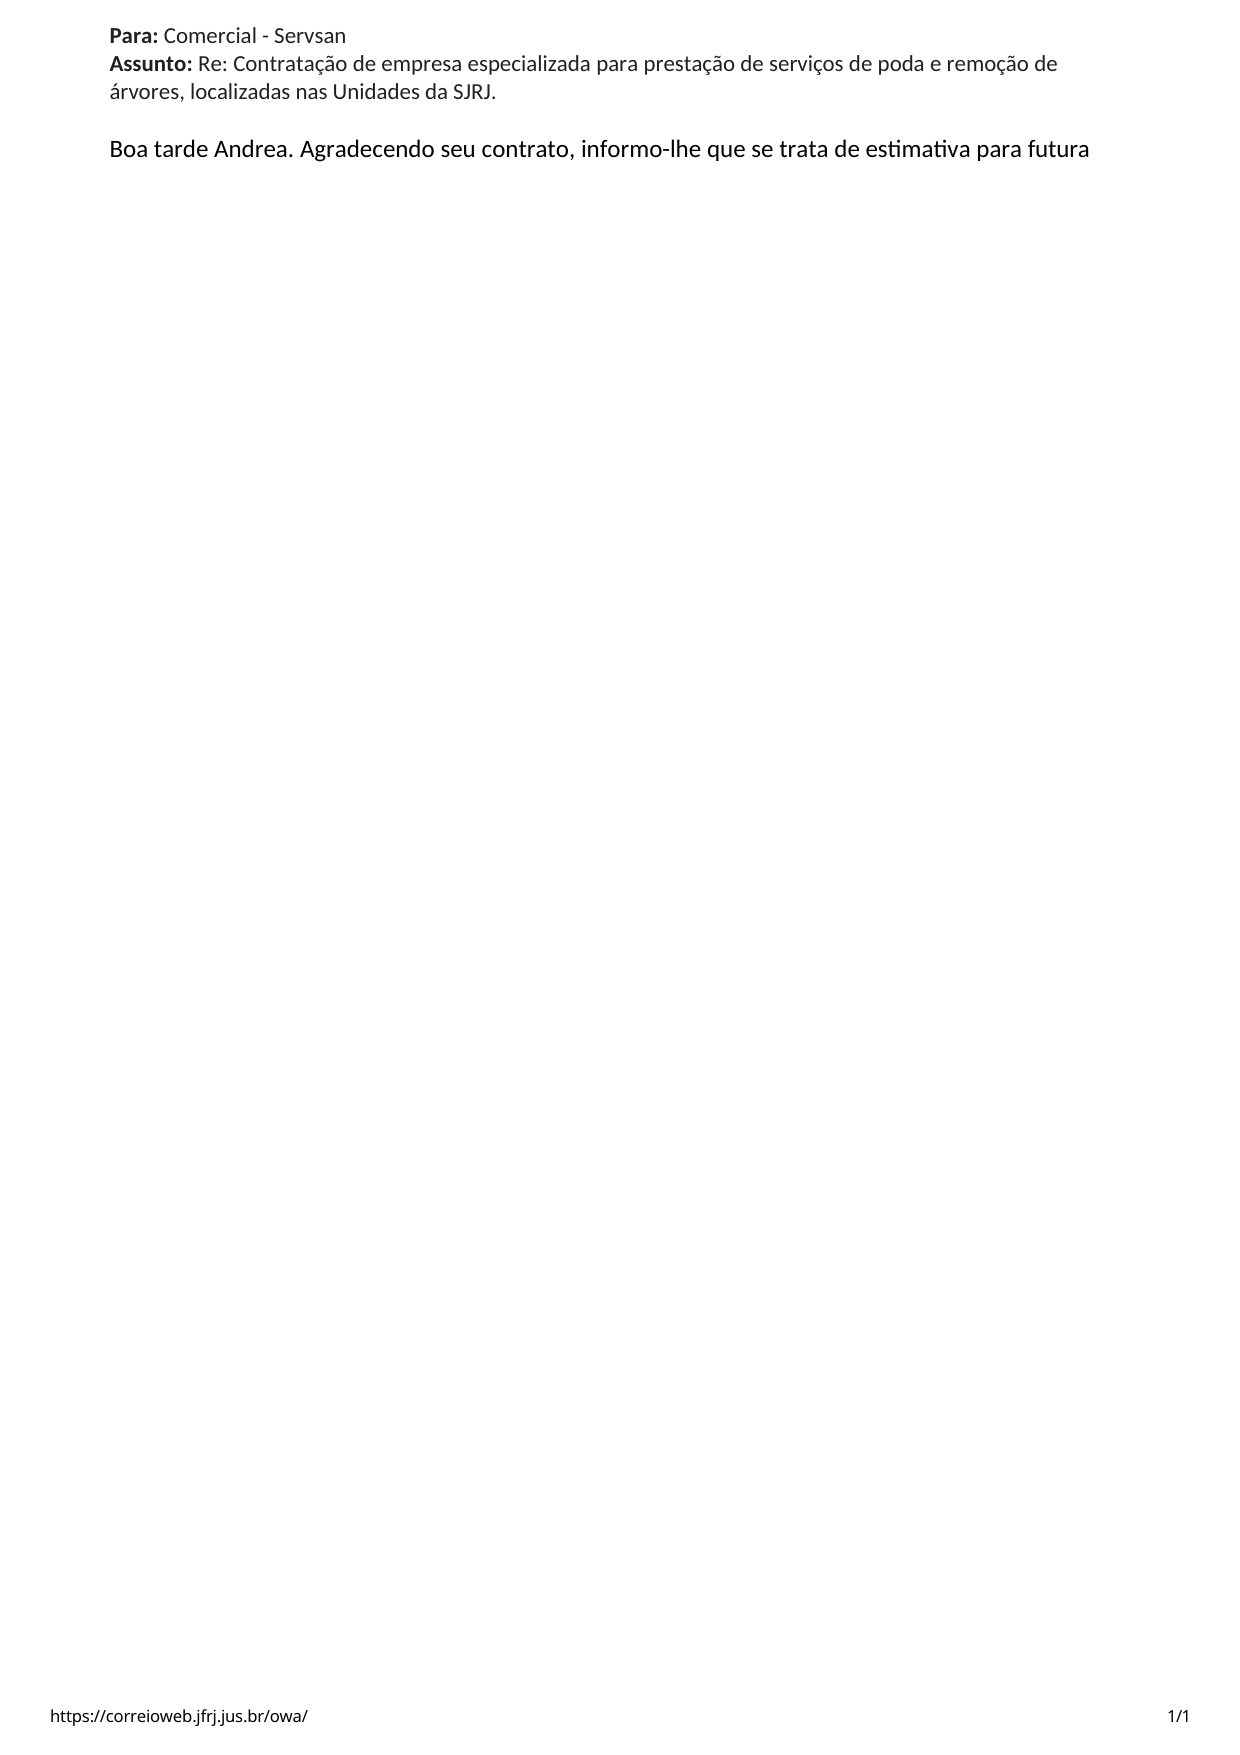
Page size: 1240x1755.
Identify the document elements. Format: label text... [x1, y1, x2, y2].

text Para: Comercial - Servsan [109, 21, 637, 49]
text Boa tarde Andrea. Agradecendo seu contrato, informo-lhe que se trata de estimativa para futura [109, 133, 1195, 164]
text Assunto: Re: Contratação de empresa especializada para prestação de serviços de poda e remoção de árvores, localizadas nas Unidades da SJRJ. [109, 49, 1121, 105]
